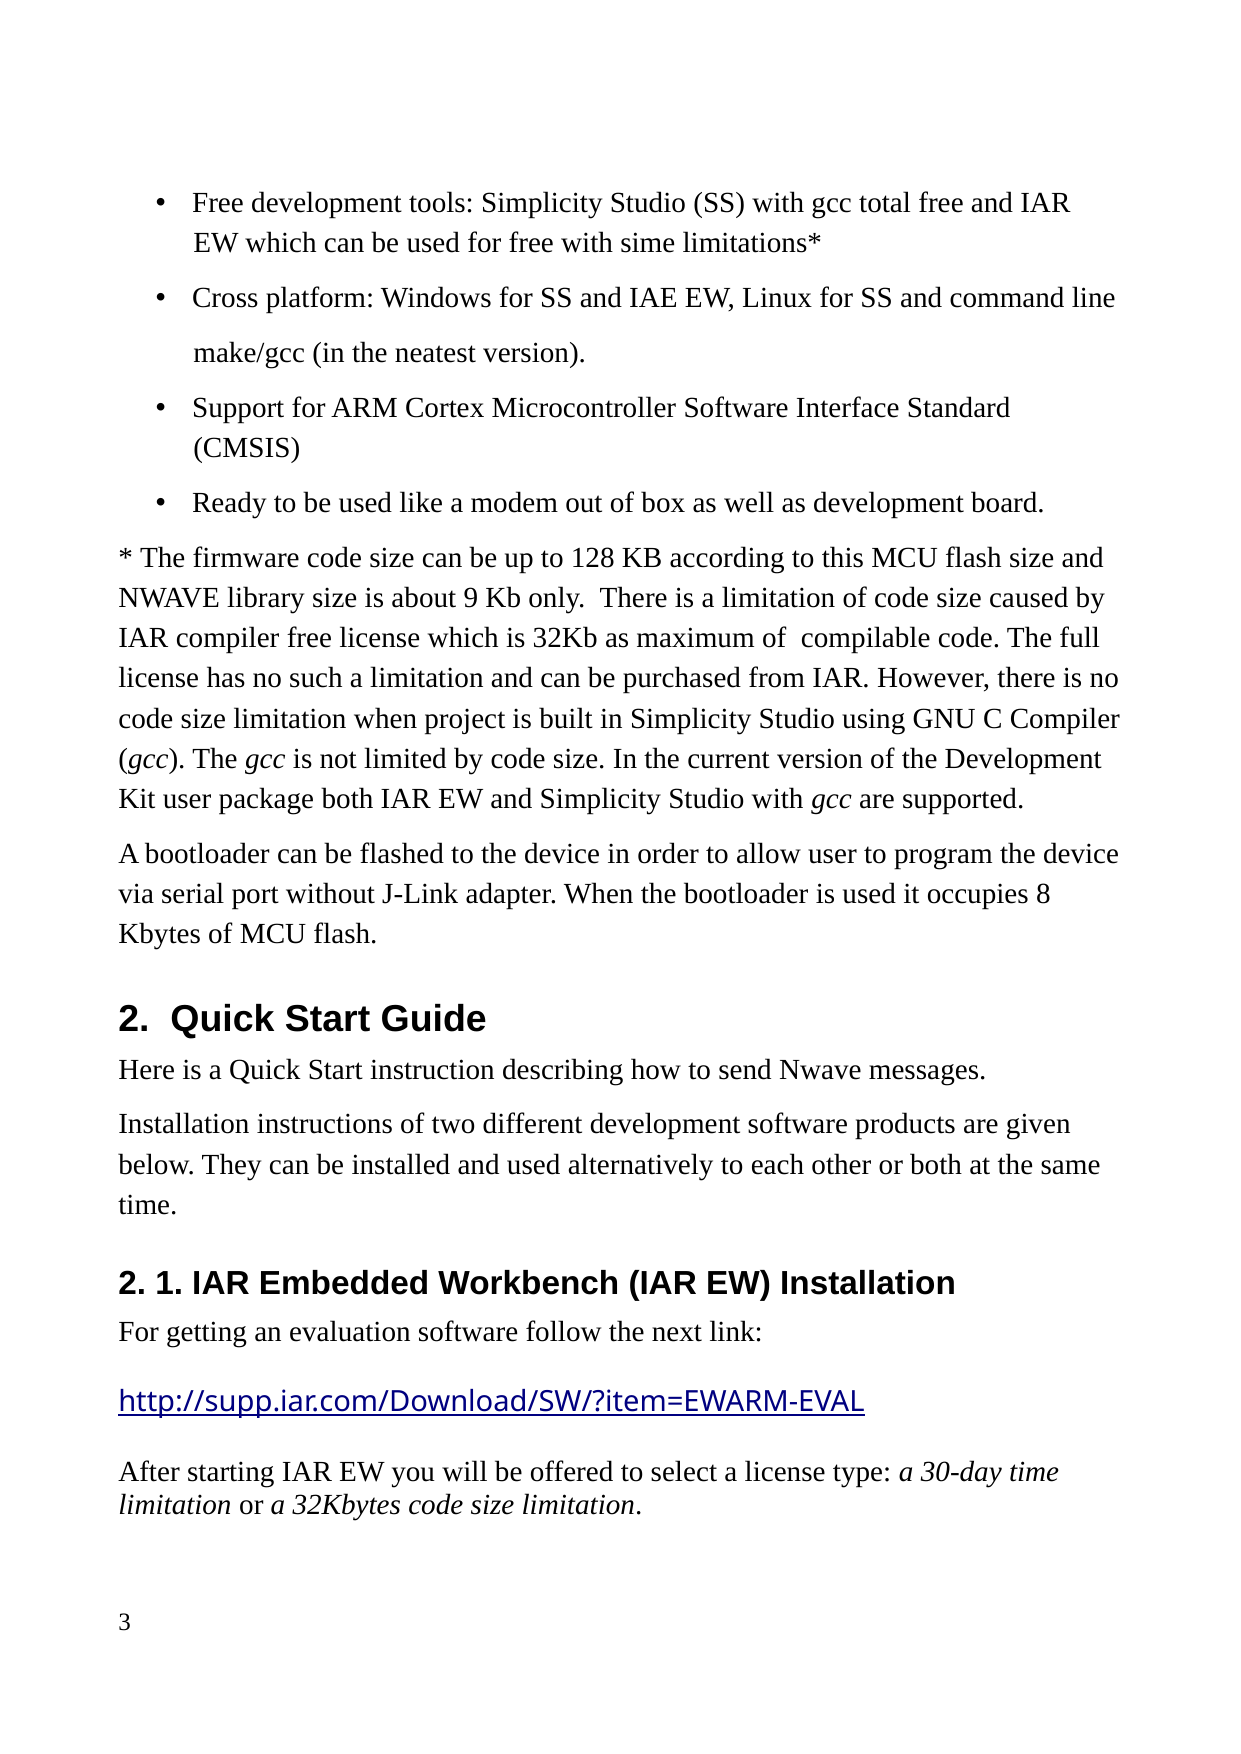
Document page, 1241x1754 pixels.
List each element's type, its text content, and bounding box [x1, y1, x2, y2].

list Cross platform: Windows for SS and IAE EW, Linux for SS and command line [156, 280, 1122, 314]
subtitle 2. 1. IAR Embedded Workbench (IAR EW) Installation [118, 1263, 1122, 1301]
list Support for ARM Cortex Microcontroller Software Interface Standard (CMSIS) [156, 390, 1122, 464]
list * The firmware code size can be up to 128 KB according to this MCU flash size and NWAVE library size is about 9 Kb only. There is a limitation of code size caused by IAR compiler free license which is 32Kb as maximum of compilable code. The full license has no such a limitation and can be purchased from IAR. However, there is no code size limitation when project is built in Simplicity Studio using GNU C Compiler (gcc). The gcc is not limited by code size. In the current version of the Development Kit user package both IAR EW and Simplicity Studio with gcc are supported. [118, 540, 1122, 815]
list http://supp.iar.com/Download/SW/?item=EWARM-EVAL [118, 1381, 1122, 1420]
list After starting IAR EW you will be offered to select a license type: a 30-day time limitation or a 32Kbytes code size limitation. [118, 1454, 1122, 1521]
list Free development tools: Simplicity Studio (SS) with gcc total free and IAR EW which can be used for free with sime limitations* [156, 185, 1122, 259]
list Ready to be used like a modem out of box as well as development board. [156, 485, 1122, 519]
list A bootloader can be flashed to the device in order to allow user to program the device via serial port without J-Link adapter. When the bootloader is used it occupies 8 Kbytes of MCU flash. [118, 836, 1122, 950]
list For getting an evaluation software follow the next link: [118, 1314, 1122, 1347]
subtitle 2. Quick Start Guide [118, 996, 1122, 1039]
list Here is a Quick Start instruction describing how to send Nwave messages. [118, 1052, 1122, 1085]
list make/gcc (in the neatest version). [156, 335, 1122, 369]
list Installation instructions of two different development software products are given below. They can be installed and used alternatively to each other or both at the same time. [118, 1107, 1122, 1221]
